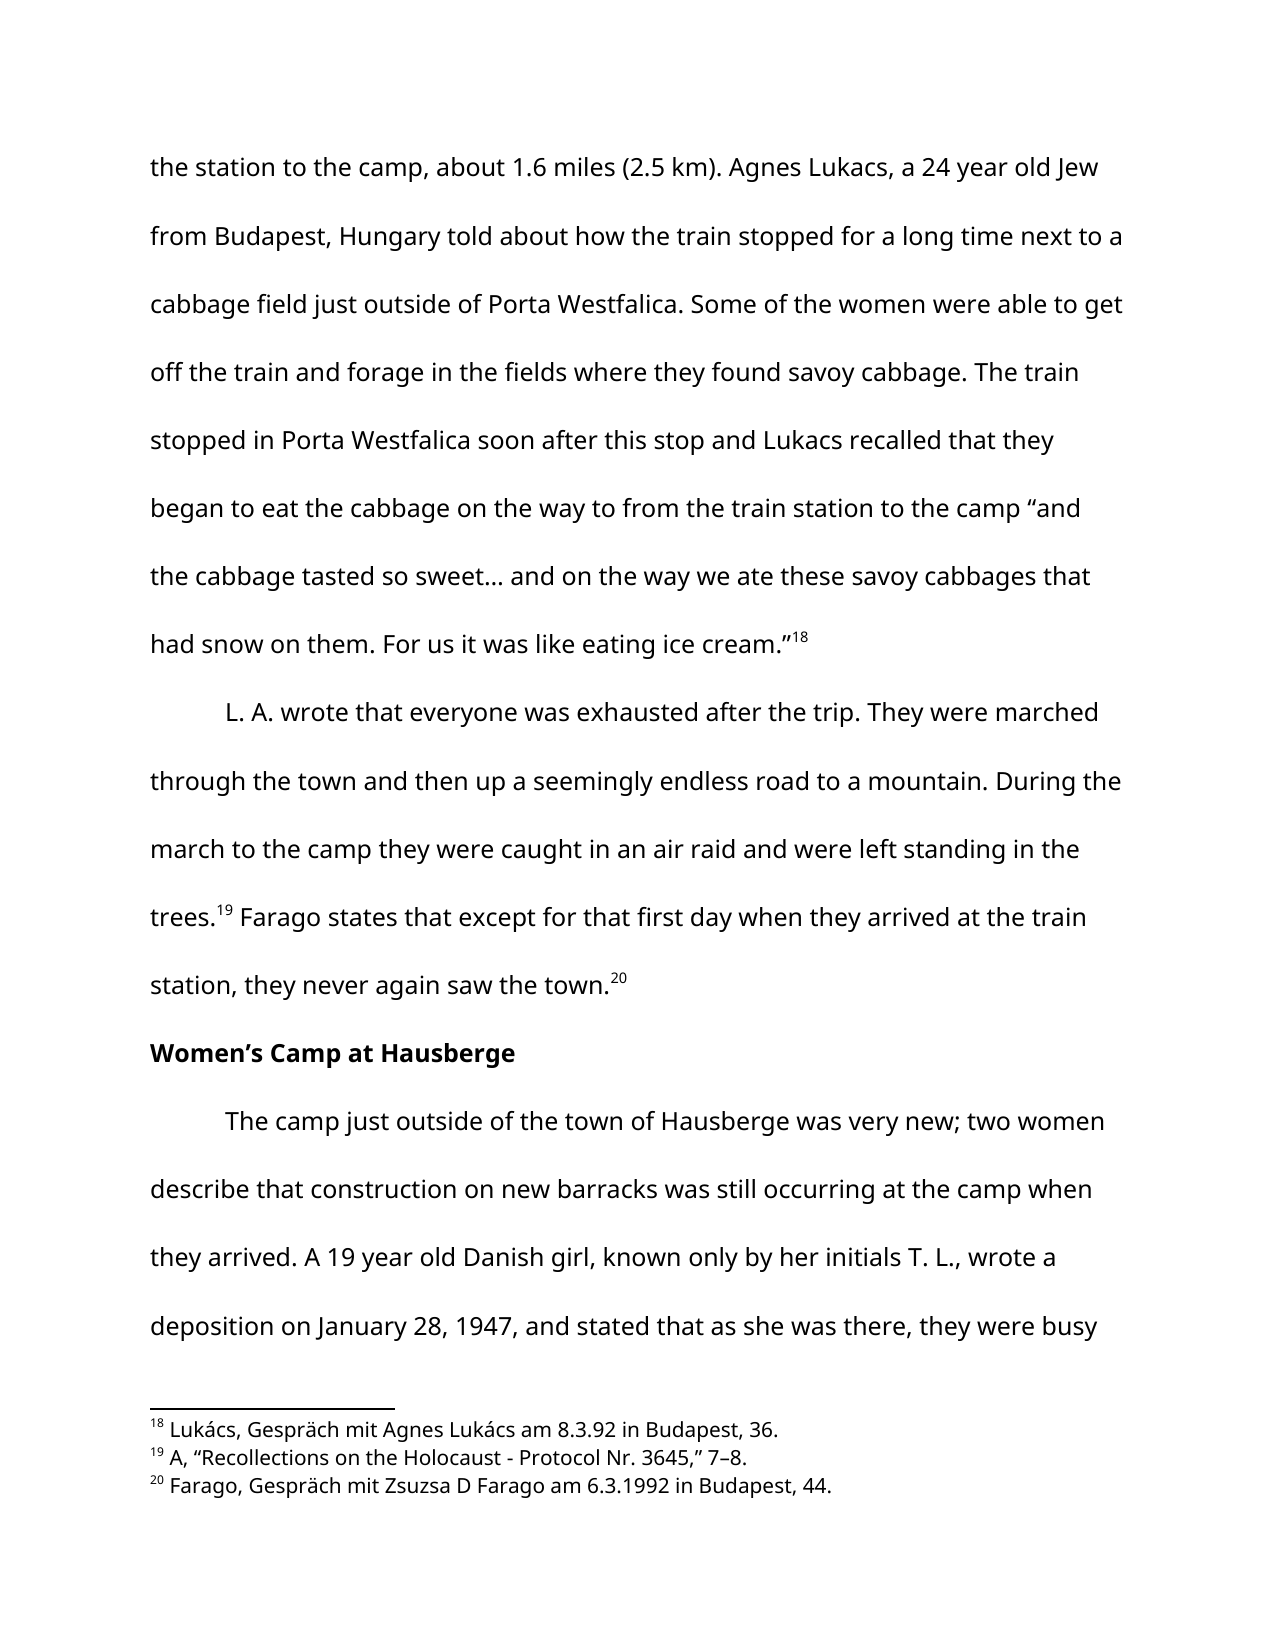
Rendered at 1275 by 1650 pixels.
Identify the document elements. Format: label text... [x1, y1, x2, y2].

text Women’s Camp at Hausberge [150, 1036, 1125, 1070]
text L. A. wrote that everyone was exhausted after the trip. They were marched through the town and then up a seemingly endless road to a mountain. During the march to the camp they were caught in an air raid and were left standing in the trees. Farago states that except for that first day when they arrived at the train station, they never again saw the town. [150, 695, 1125, 1002]
text Farago, Gespräch mit Zsuzsa D Farago am 6.3.1992 in Budapest, 44. [150, 1472, 1125, 1500]
text the station to the camp, about 1.6 miles (2.5 km). Agnes Lukacs, a 24 year old Jew from Budapest, Hungary told about how the train stopped for a long time next to a cabbage field just outside of Porta Westfalica. Some of the women were able to get off the train and forage in the fields where they found savoy cabbage. The train stopped in Porta Westfalica soon after this stop and Lukacs recalled that they began to eat the cabbage on the way to from the train station to the camp “and the cabbage tasted so sweet… and on the way we ate these savoy cabbages that had snow on them. For us it was like eating ice cream.” [150, 150, 1125, 661]
text A, “Recollections on the Holocaust - Protocol Nr. 3645,” 7–8. [150, 1443, 1125, 1472]
text Lukács, Gespräch mit Agnes Lukács am 8.3.92 in Budapest, 36. [150, 1415, 1125, 1443]
text The camp just outside of the town of Hausberge was very new; two women describe that construction on new barracks was still occurring at the camp when they arrived. A 19 year old Danish girl, known only by her initials T. L., wrote a deposition on January 28, 1947, and stated that as she was there, they were busy [150, 1104, 1125, 1342]
